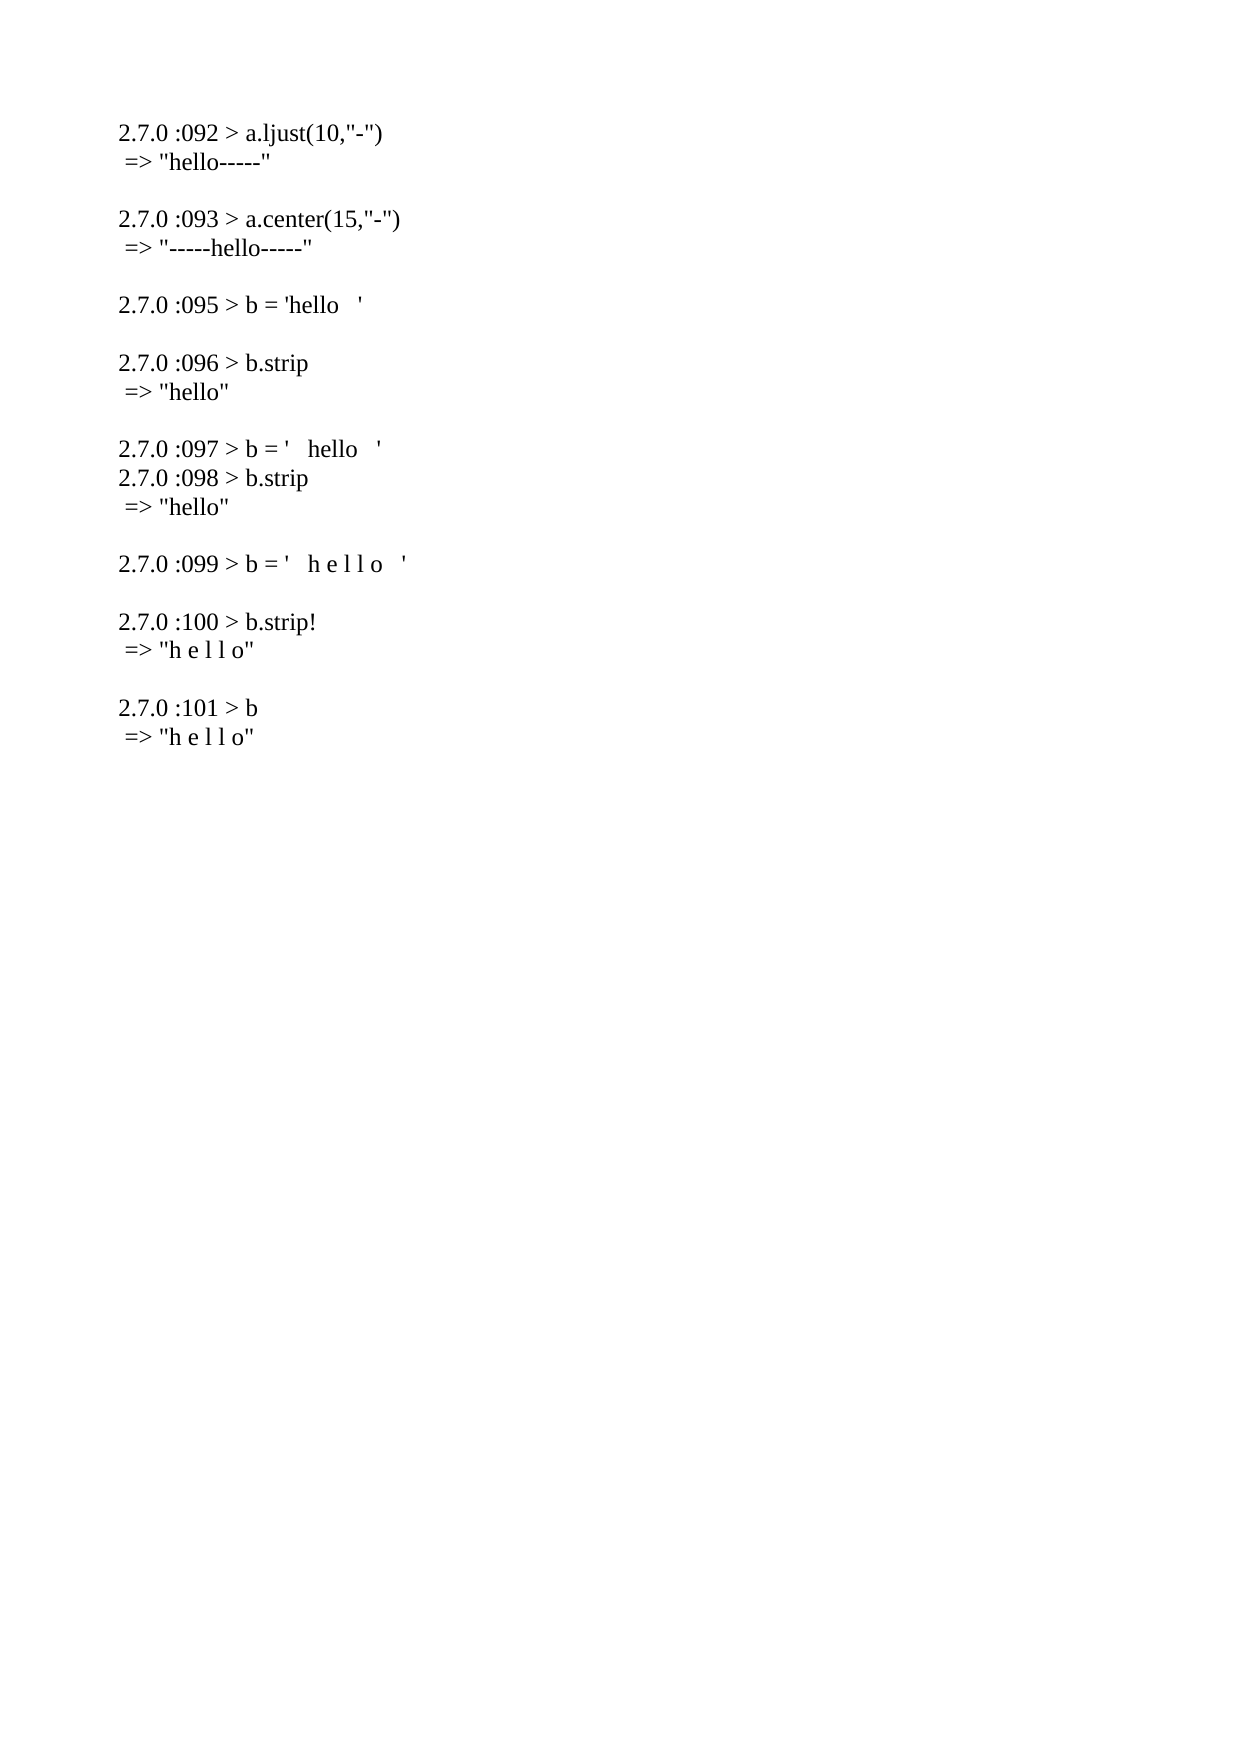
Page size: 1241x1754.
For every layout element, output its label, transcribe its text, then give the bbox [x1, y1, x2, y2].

text 2.7.0 :092 > a.ljust(10,"-") [118, 118, 1122, 147]
text 2.7.0 :098 > b.strip [118, 463, 1122, 492]
text 2.7.0 :101 > b [118, 693, 1122, 722]
text => "hello" [118, 377, 1122, 406]
text => "h e l l o" [118, 722, 1122, 751]
text 2.7.0 :093 > a.center(15,"-") [118, 204, 1122, 233]
text => "-----hello-----" [118, 233, 1122, 262]
text => "hello" [118, 492, 1122, 521]
text => "hello-----" [118, 147, 1122, 176]
text => "h e l l o" [118, 636, 1122, 664]
text 2.7.0 :096 > b.strip [118, 348, 1122, 377]
text 2.7.0 :095 > b = 'hello ' [118, 291, 1122, 319]
text 2.7.0 :099 > b = ' h e l l o ' [118, 549, 1122, 578]
text 2.7.0 :097 > b = ' hello ' [118, 434, 1122, 463]
text 2.7.0 :100 > b.strip! [118, 607, 1122, 636]
